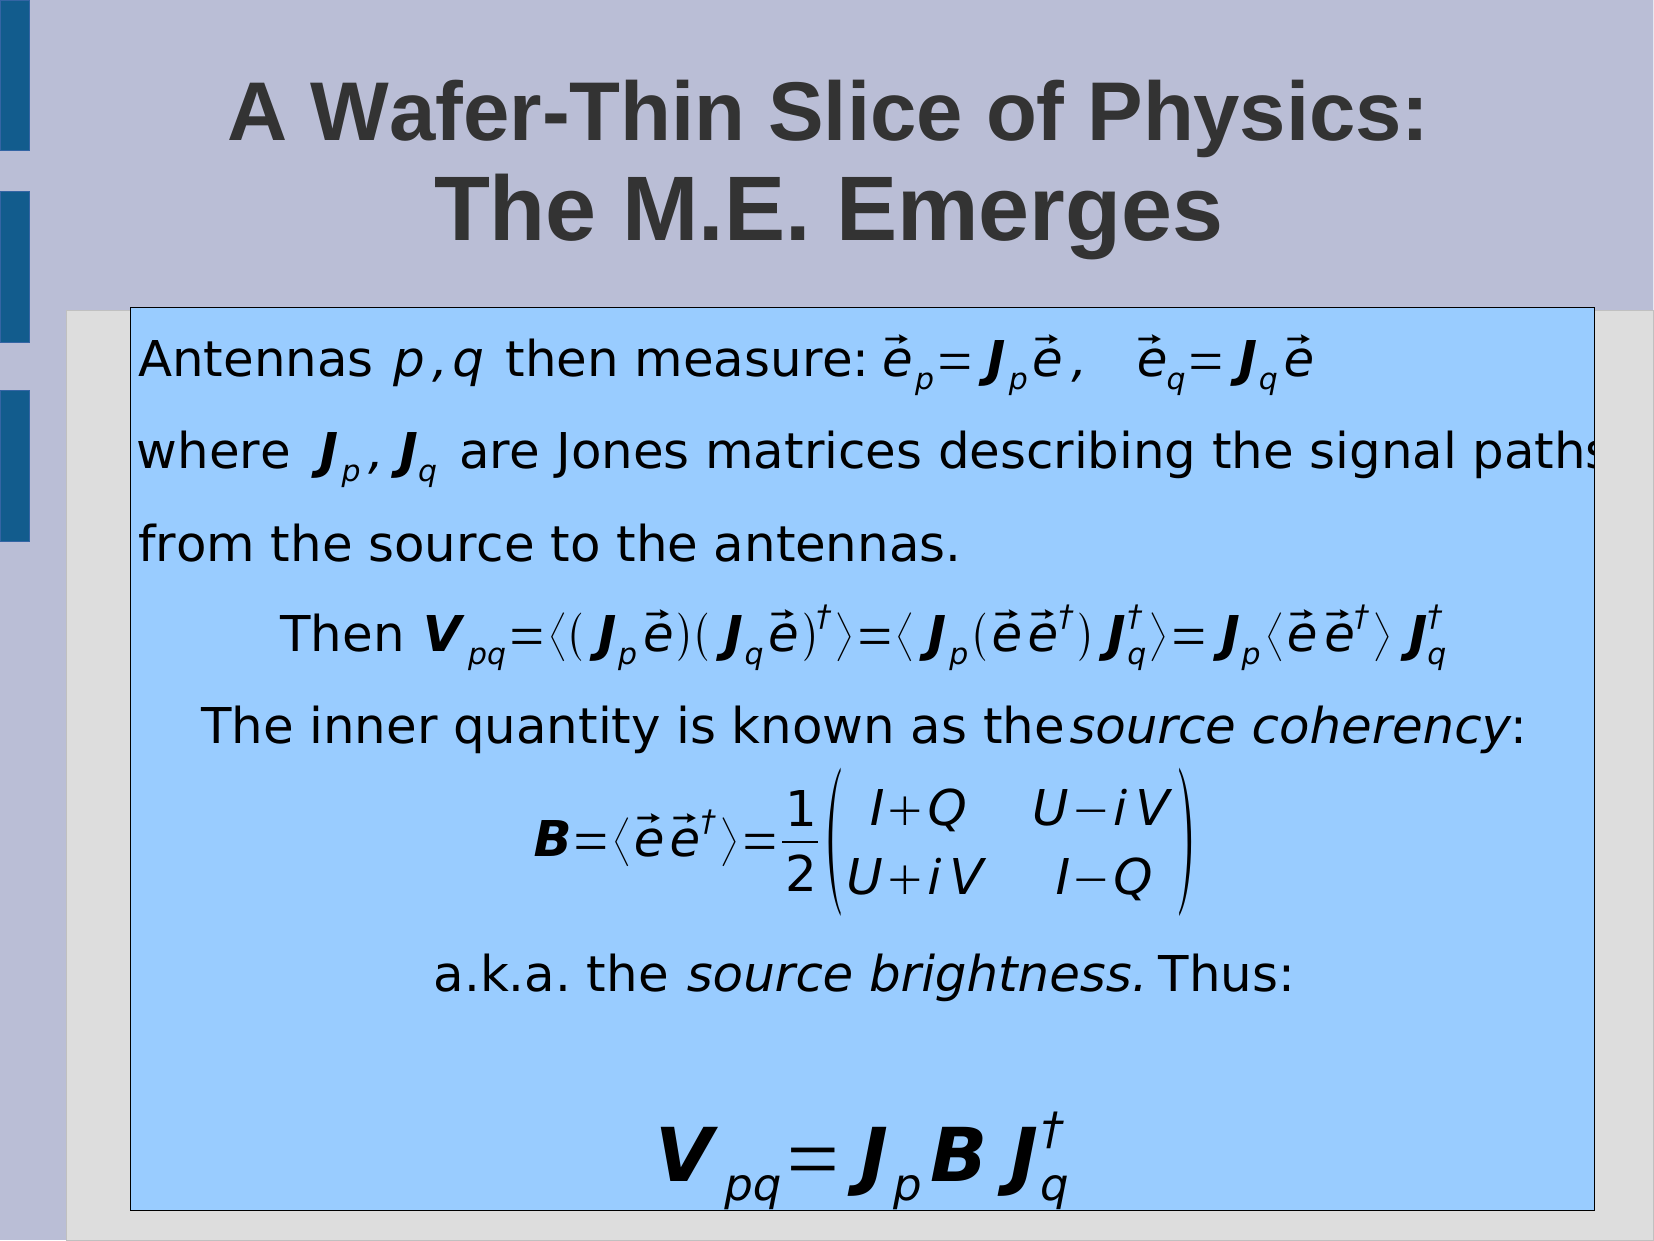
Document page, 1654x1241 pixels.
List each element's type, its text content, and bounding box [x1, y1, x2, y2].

title A Wafer-Thin Slice of Physics: The M.E. Emerges [123, 59, 1536, 267]
chart [130, 307, 1595, 1211]
